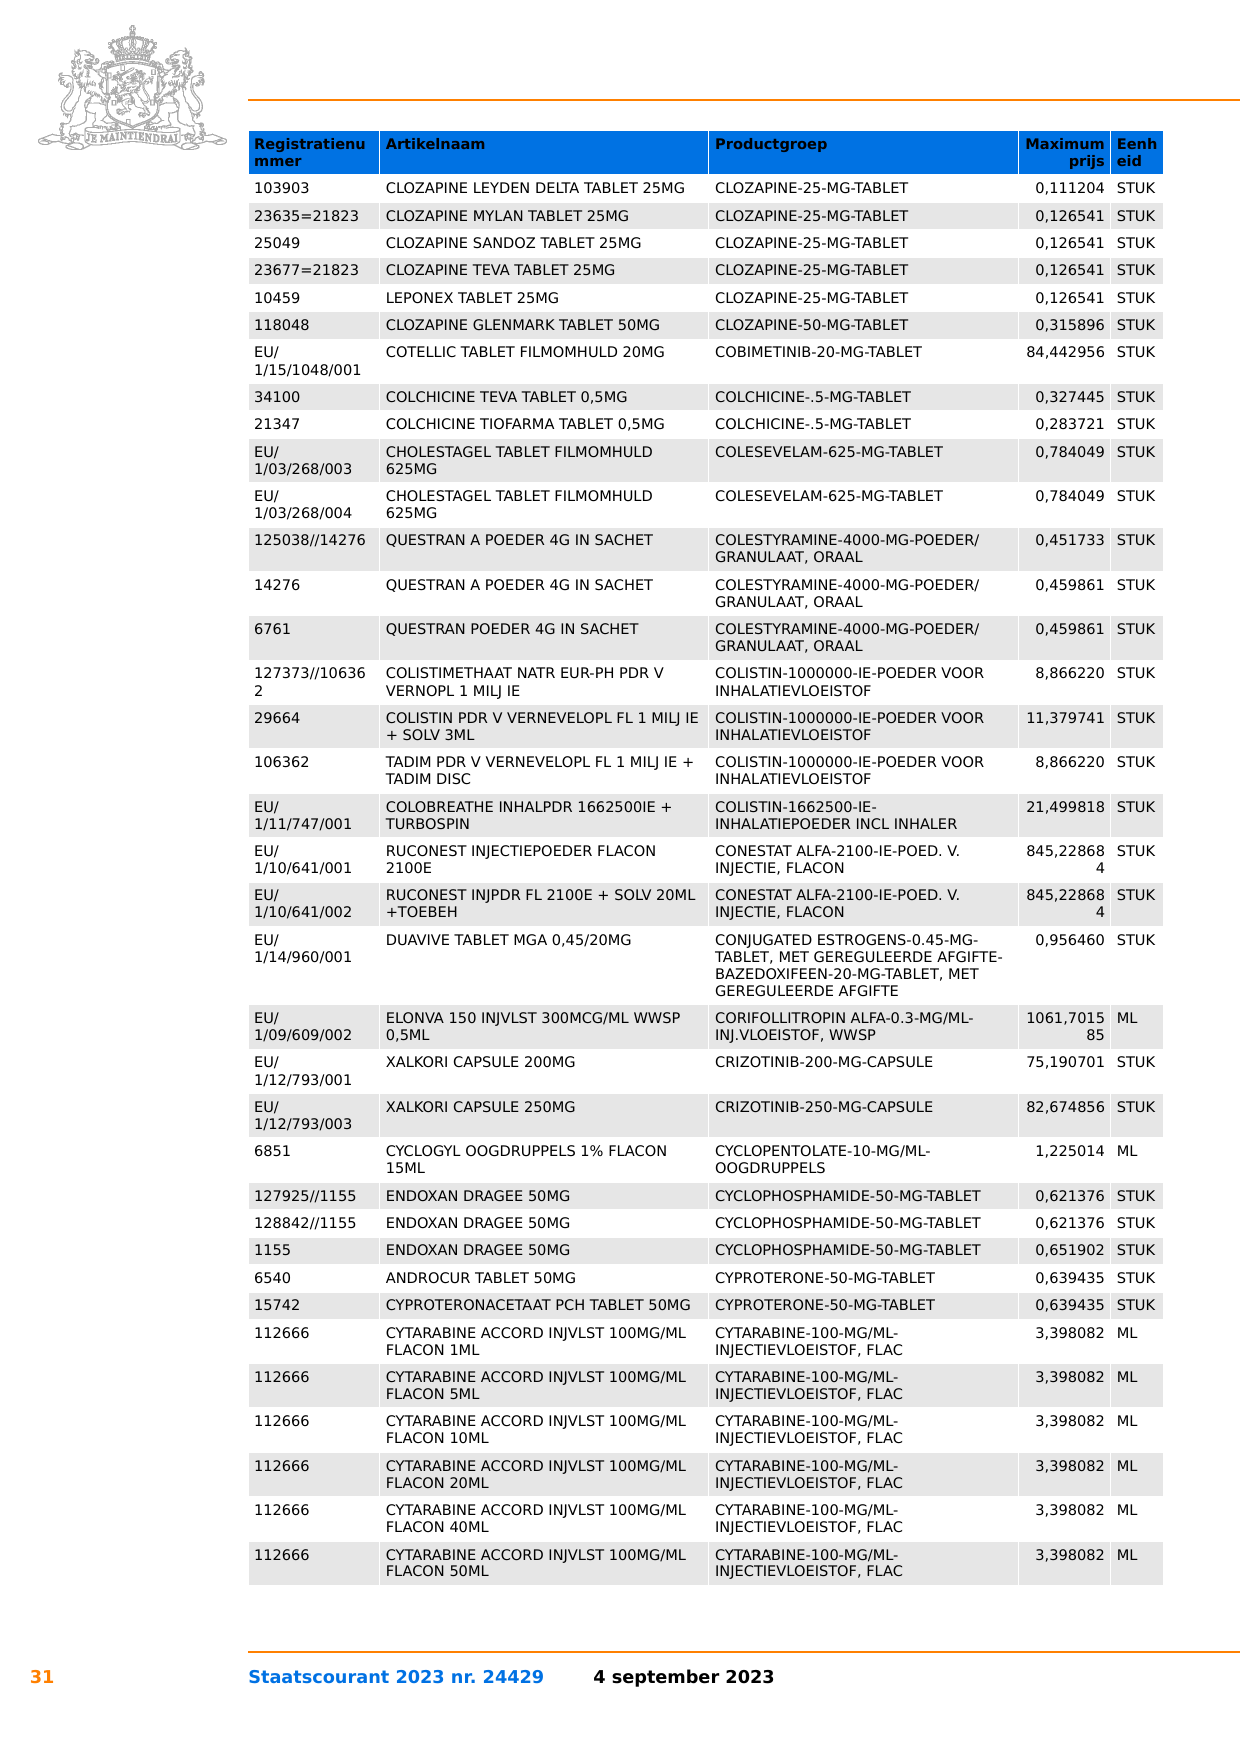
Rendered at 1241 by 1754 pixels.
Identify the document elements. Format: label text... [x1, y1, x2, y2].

table_cell 0,315896 [1019, 312, 1110, 339]
table_cell 1061,701585 [1019, 1005, 1110, 1049]
table_cell CLOZAPINE LEYDEN DELTA TABLET 25MG [380, 175, 708, 202]
table_cell STUK [1111, 927, 1163, 1004]
table_cell 8,866220 [1019, 750, 1110, 793]
table_cell 3,398082 [1019, 1409, 1110, 1452]
table_cell CYTARABINE ACCORD INJVLST 100MG/ML FLACON 1ML [380, 1320, 708, 1363]
table_cell 845,228684 [1019, 838, 1110, 882]
table_cell 0,639435 [1019, 1265, 1110, 1291]
table_cell COLISTIMETHAAT NATR EUR-PH PDR V VERNOPL 1 MILJ IE [380, 661, 708, 704]
table_cell EU/1/14/960/001 [249, 927, 379, 1004]
table_cell 112666 [249, 1409, 379, 1452]
table_cell STUK [1111, 1094, 1163, 1137]
table_cell LEPONEX TABLET 25MG [380, 285, 708, 311]
table_cell CONESTAT ALFA-2100-IE-POED. V. INJECTIE, FLACON [709, 883, 1018, 926]
table_cell CYCLOPHOSPHAMIDE-50-MG-TABLET [709, 1210, 1018, 1237]
table_cell 128842//1155 [249, 1210, 379, 1237]
table_cell STUK [1111, 258, 1163, 284]
table_cell CLOZAPINE-50-MG-TABLET [709, 312, 1018, 339]
table_cell STUK [1111, 883, 1163, 926]
table_cell STUK [1111, 1265, 1163, 1291]
table_cell 29664 [249, 705, 379, 748]
table_cell STUK [1111, 1210, 1163, 1237]
table_cell CYCLOPHOSPHAMIDE-50-MG-TABLET [709, 1238, 1018, 1264]
table_cell CYTARABINE ACCORD INJVLST 100MG/ML FLACON 50ML [380, 1542, 708, 1585]
table_cell CYTARABINE ACCORD INJVLST 100MG/ML FLACON 10ML [380, 1409, 708, 1452]
table_cell 15742 [249, 1293, 379, 1319]
table_cell ML [1111, 1453, 1163, 1496]
table_cell CYTARABINE ACCORD INJVLST 100MG/ML FLACON 20ML [380, 1453, 708, 1496]
table_cell CYPROTERONACETAAT PCH TABLET 50MG [380, 1293, 708, 1319]
table_cell ML [1111, 1320, 1163, 1363]
table_cell CONESTAT ALFA-2100-IE-POED. V. INJECTIE, FLACON [709, 838, 1018, 882]
table_cell COLISTIN-1000000-IE-POEDER VOOR INHALATIEVLOEISTOF [709, 750, 1018, 793]
table_cell CHOLESTAGEL TABLET FILMOMHULD 625MG [380, 439, 708, 482]
table_cell CYPROTERONE-50-MG-TABLET [709, 1265, 1018, 1291]
table_cell STUK [1111, 705, 1163, 748]
table_cell COLISTIN-1000000-IE-POEDER VOOR INHALATIEVLOEISTOF [709, 661, 1018, 704]
table_cell EU/1/10/641/002 [249, 883, 379, 926]
table_header Productgroep [709, 131, 1018, 174]
table_cell 127925//1155 [249, 1183, 379, 1209]
table_cell 3,398082 [1019, 1364, 1110, 1407]
table_cell STUK [1111, 794, 1163, 837]
table_cell 23677=21823 [249, 258, 379, 284]
table_cell CYTARABINE-100-MG/ML-INJECTIEVLOEISTOF, FLAC [709, 1364, 1018, 1407]
table_cell 0,784049 [1019, 439, 1110, 482]
table_cell DUAVIVE TABLET MGA 0,45/20MG [380, 927, 708, 1004]
table_cell STUK [1111, 340, 1163, 383]
table_cell COLESTYRAMINE-4000-MG-POEDER/GRANULAAT, ORAAL [709, 572, 1018, 615]
table_cell ENDOXAN DRAGEE 50MG [380, 1210, 708, 1237]
table_cell 0,459861 [1019, 616, 1110, 660]
table_cell CYPROTERONE-50-MG-TABLET [709, 1293, 1018, 1319]
table_cell COBIMETINIB-20-MG-TABLET [709, 340, 1018, 383]
table_cell 103903 [249, 175, 379, 202]
table_cell STUK [1111, 312, 1163, 339]
table_cell COLOBREATHE INHALPDR 1662500IE + TURBOSPIN [380, 794, 708, 837]
table_cell 34100 [249, 384, 379, 410]
table_cell 11,379741 [1019, 705, 1110, 748]
table_cell COLISTIN-1662500-IE-INHALATIEPOEDER INCL INHALER [709, 794, 1018, 837]
table_cell 0,327445 [1019, 384, 1110, 410]
table_cell 6851 [249, 1139, 379, 1182]
table_cell 0,621376 [1019, 1210, 1110, 1237]
table_cell 14276 [249, 572, 379, 615]
table_cell 23635=21823 [249, 203, 379, 229]
table_cell CONJUGATED ESTROGENS-0.45-MG-TABLET, MET GEREGULEERDE AFGIFTE-BAZEDOXIFEEN-20-MG-TABLET, MET GEREGULEERDE AFGIFTE [709, 927, 1018, 1004]
table_cell COLCHICINE TIOFARMA TABLET 0,5MG [380, 411, 708, 438]
table_cell TADIM PDR V VERNEVELOPL FL 1 MILJ IE + TADIM DISC [380, 750, 708, 793]
table_cell EU/1/09/609/002 [249, 1005, 379, 1049]
table_cell 118048 [249, 312, 379, 339]
table_cell 0,621376 [1019, 1183, 1110, 1209]
table_cell COLCHICINE TEVA TABLET 0,5MG [380, 384, 708, 410]
table_cell CYTARABINE-100-MG/ML-INJECTIEVLOEISTOF, FLAC [709, 1453, 1018, 1496]
table_cell CLOZAPINE-25-MG-TABLET [709, 203, 1018, 229]
table_cell CLOZAPINE-25-MG-TABLET [709, 258, 1018, 284]
table_cell 75,190701 [1019, 1050, 1110, 1093]
table_cell 21,499818 [1019, 794, 1110, 837]
table_cell 0,126541 [1019, 285, 1110, 311]
table_cell CLOZAPINE TEVA TABLET 25MG [380, 258, 708, 284]
table_cell STUK [1111, 528, 1163, 571]
table_cell CRIZOTINIB-250-MG-CAPSULE [709, 1094, 1018, 1137]
table_cell COLCHICINE-.5-MG-TABLET [709, 384, 1018, 410]
table_cell STUK [1111, 203, 1163, 229]
table_header Registratienummer [249, 131, 379, 174]
table_header Maximumprijs [1019, 131, 1110, 174]
table_cell STUK [1111, 661, 1163, 704]
table_cell 0,126541 [1019, 230, 1110, 256]
table_cell CYTARABINE-100-MG/ML-INJECTIEVLOEISTOF, FLAC [709, 1409, 1018, 1452]
table_cell CYTARABINE ACCORD INJVLST 100MG/ML FLACON 40ML [380, 1497, 708, 1541]
table_cell 3,398082 [1019, 1320, 1110, 1363]
table_cell ML [1111, 1005, 1163, 1049]
table_cell EU/1/10/641/001 [249, 838, 379, 882]
table_cell COLESEVELAM-625-MG-TABLET [709, 483, 1018, 527]
table_cell 127373//106362 [249, 661, 379, 704]
table_cell RUCONEST INJECTIEPOEDER FLACON 2100E [380, 838, 708, 882]
table_cell 6540 [249, 1265, 379, 1291]
table_cell EU/1/12/793/003 [249, 1094, 379, 1137]
table_cell CLOZAPINE-25-MG-TABLET [709, 230, 1018, 256]
table_cell CYCLOGYL OOGDRUPPELS 1% FLACON 15ML [380, 1139, 708, 1182]
table_cell 8,866220 [1019, 661, 1110, 704]
table_cell ML [1111, 1409, 1163, 1452]
table_cell 0,956460 [1019, 927, 1110, 1004]
table_cell CORIFOLLITROPIN ALFA-0.3-MG/ML-INJ.VLOEISTOF, WWSP [709, 1005, 1018, 1049]
table_cell QUESTRAN POEDER 4G IN SACHET [380, 616, 708, 660]
table_header Artikelnaam [380, 131, 708, 174]
table_cell CLOZAPINE GLENMARK TABLET 50MG [380, 312, 708, 339]
table_cell COLISTIN-1000000-IE-POEDER VOOR INHALATIEVLOEISTOF [709, 705, 1018, 748]
table_cell XALKORI CAPSULE 200MG [380, 1050, 708, 1093]
table_cell ENDOXAN DRAGEE 50MG [380, 1238, 708, 1264]
table_cell STUK [1111, 616, 1163, 660]
table_cell COLISTIN PDR V VERNEVELOPL FL 1 MILJ IE + SOLV 3ML [380, 705, 708, 748]
table_cell CLOZAPINE SANDOZ TABLET 25MG [380, 230, 708, 256]
table_cell 125038//14276 [249, 528, 379, 571]
table_cell 10459 [249, 285, 379, 311]
table_cell 112666 [249, 1542, 379, 1585]
table_cell 3,398082 [1019, 1497, 1110, 1541]
table_cell CYTARABINE-100-MG/ML-INJECTIEVLOEISTOF, FLAC [709, 1320, 1018, 1363]
table_cell CHOLESTAGEL TABLET FILMOMHULD 625MG [380, 483, 708, 527]
table_cell EU/1/03/268/004 [249, 483, 379, 527]
table_cell STUK [1111, 384, 1163, 410]
table_cell 6761 [249, 616, 379, 660]
table_cell ML [1111, 1497, 1163, 1541]
table_cell CYTARABINE-100-MG/ML-INJECTIEVLOEISTOF, FLAC [709, 1497, 1018, 1541]
table_cell ML [1111, 1542, 1163, 1585]
table_cell STUK [1111, 838, 1163, 882]
table_cell STUK [1111, 230, 1163, 256]
table_cell 84,442956 [1019, 340, 1110, 383]
table_cell COLESEVELAM-625-MG-TABLET [709, 439, 1018, 482]
table_cell 845,228684 [1019, 883, 1110, 926]
table_cell 82,674856 [1019, 1094, 1110, 1137]
table_cell STUK [1111, 483, 1163, 527]
picture [38, 25, 227, 150]
table_cell STUK [1111, 1183, 1163, 1209]
table_cell ENDOXAN DRAGEE 50MG [380, 1183, 708, 1209]
table_cell 0,111204 [1019, 175, 1110, 202]
table_cell 112666 [249, 1364, 379, 1407]
table_cell ML [1111, 1364, 1163, 1407]
table_cell 0,651902 [1019, 1238, 1110, 1264]
table_cell 112666 [249, 1497, 379, 1541]
table_cell 0,784049 [1019, 483, 1110, 527]
table_cell ML [1111, 1139, 1163, 1182]
table_cell 112666 [249, 1320, 379, 1363]
table_cell CYTARABINE ACCORD INJVLST 100MG/ML FLACON 5ML [380, 1364, 708, 1407]
table_cell COLCHICINE-.5-MG-TABLET [709, 411, 1018, 438]
table_cell 0,639435 [1019, 1293, 1110, 1319]
table_cell 1,225014 [1019, 1139, 1110, 1182]
table_cell CRIZOTINIB-200-MG-CAPSULE [709, 1050, 1018, 1093]
table_cell CLOZAPINE-25-MG-TABLET [709, 175, 1018, 202]
table_cell 0,126541 [1019, 258, 1110, 284]
table_cell 0,283721 [1019, 411, 1110, 438]
table_cell STUK [1111, 1293, 1163, 1319]
table_cell XALKORI CAPSULE 250MG [380, 1094, 708, 1137]
table_cell STUK [1111, 572, 1163, 615]
table_cell 3,398082 [1019, 1542, 1110, 1585]
table_cell 25049 [249, 230, 379, 256]
table_cell QUESTRAN A POEDER 4G IN SACHET [380, 572, 708, 615]
table_cell STUK [1111, 1050, 1163, 1093]
table_cell CYCLOPENTOLATE-10-MG/ML-OOGDRUPPELS [709, 1139, 1018, 1182]
table_cell EU/1/15/1048/001 [249, 340, 379, 383]
table_cell STUK [1111, 1238, 1163, 1264]
table_cell 3,398082 [1019, 1453, 1110, 1496]
table_cell QUESTRAN A POEDER 4G IN SACHET [380, 528, 708, 571]
table_cell EU/1/03/268/003 [249, 439, 379, 482]
table_cell 0,126541 [1019, 203, 1110, 229]
table_cell COLESTYRAMINE-4000-MG-POEDER/GRANULAAT, ORAAL [709, 528, 1018, 571]
table_cell CLOZAPINE-25-MG-TABLET [709, 285, 1018, 311]
table_cell CLOZAPINE MYLAN TABLET 25MG [380, 203, 708, 229]
table_cell STUK [1111, 175, 1163, 202]
table_cell EU/1/11/747/001 [249, 794, 379, 837]
table_cell 112666 [249, 1453, 379, 1496]
table_cell EU/1/12/793/001 [249, 1050, 379, 1093]
table_cell 21347 [249, 411, 379, 438]
table_cell ANDROCUR TABLET 50MG [380, 1265, 708, 1291]
table_cell CYCLOPHOSPHAMIDE-50-MG-TABLET [709, 1183, 1018, 1209]
table_cell STUK [1111, 411, 1163, 438]
table_cell CYTARABINE-100-MG/ML-INJECTIEVLOEISTOF, FLAC [709, 1542, 1018, 1585]
table_cell 1155 [249, 1238, 379, 1264]
table_cell ELONVA 150 INJVLST 300MCG/ML WWSP 0,5ML [380, 1005, 708, 1049]
table_cell STUK [1111, 439, 1163, 482]
table_cell 106362 [249, 750, 379, 793]
table_cell 0,451733 [1019, 528, 1110, 571]
table_cell 0,459861 [1019, 572, 1110, 615]
table_cell COLESTYRAMINE-4000-MG-POEDER/GRANULAAT, ORAAL [709, 616, 1018, 660]
table_cell STUK [1111, 750, 1163, 793]
table_cell RUCONEST INJPDR FL 2100E + SOLV 20ML +TOEBEH [380, 883, 708, 926]
table_cell COTELLIC TABLET FILMOMHULD 20MG [380, 340, 708, 383]
table_header Eenheid [1111, 131, 1163, 174]
table_cell STUK [1111, 285, 1163, 311]
